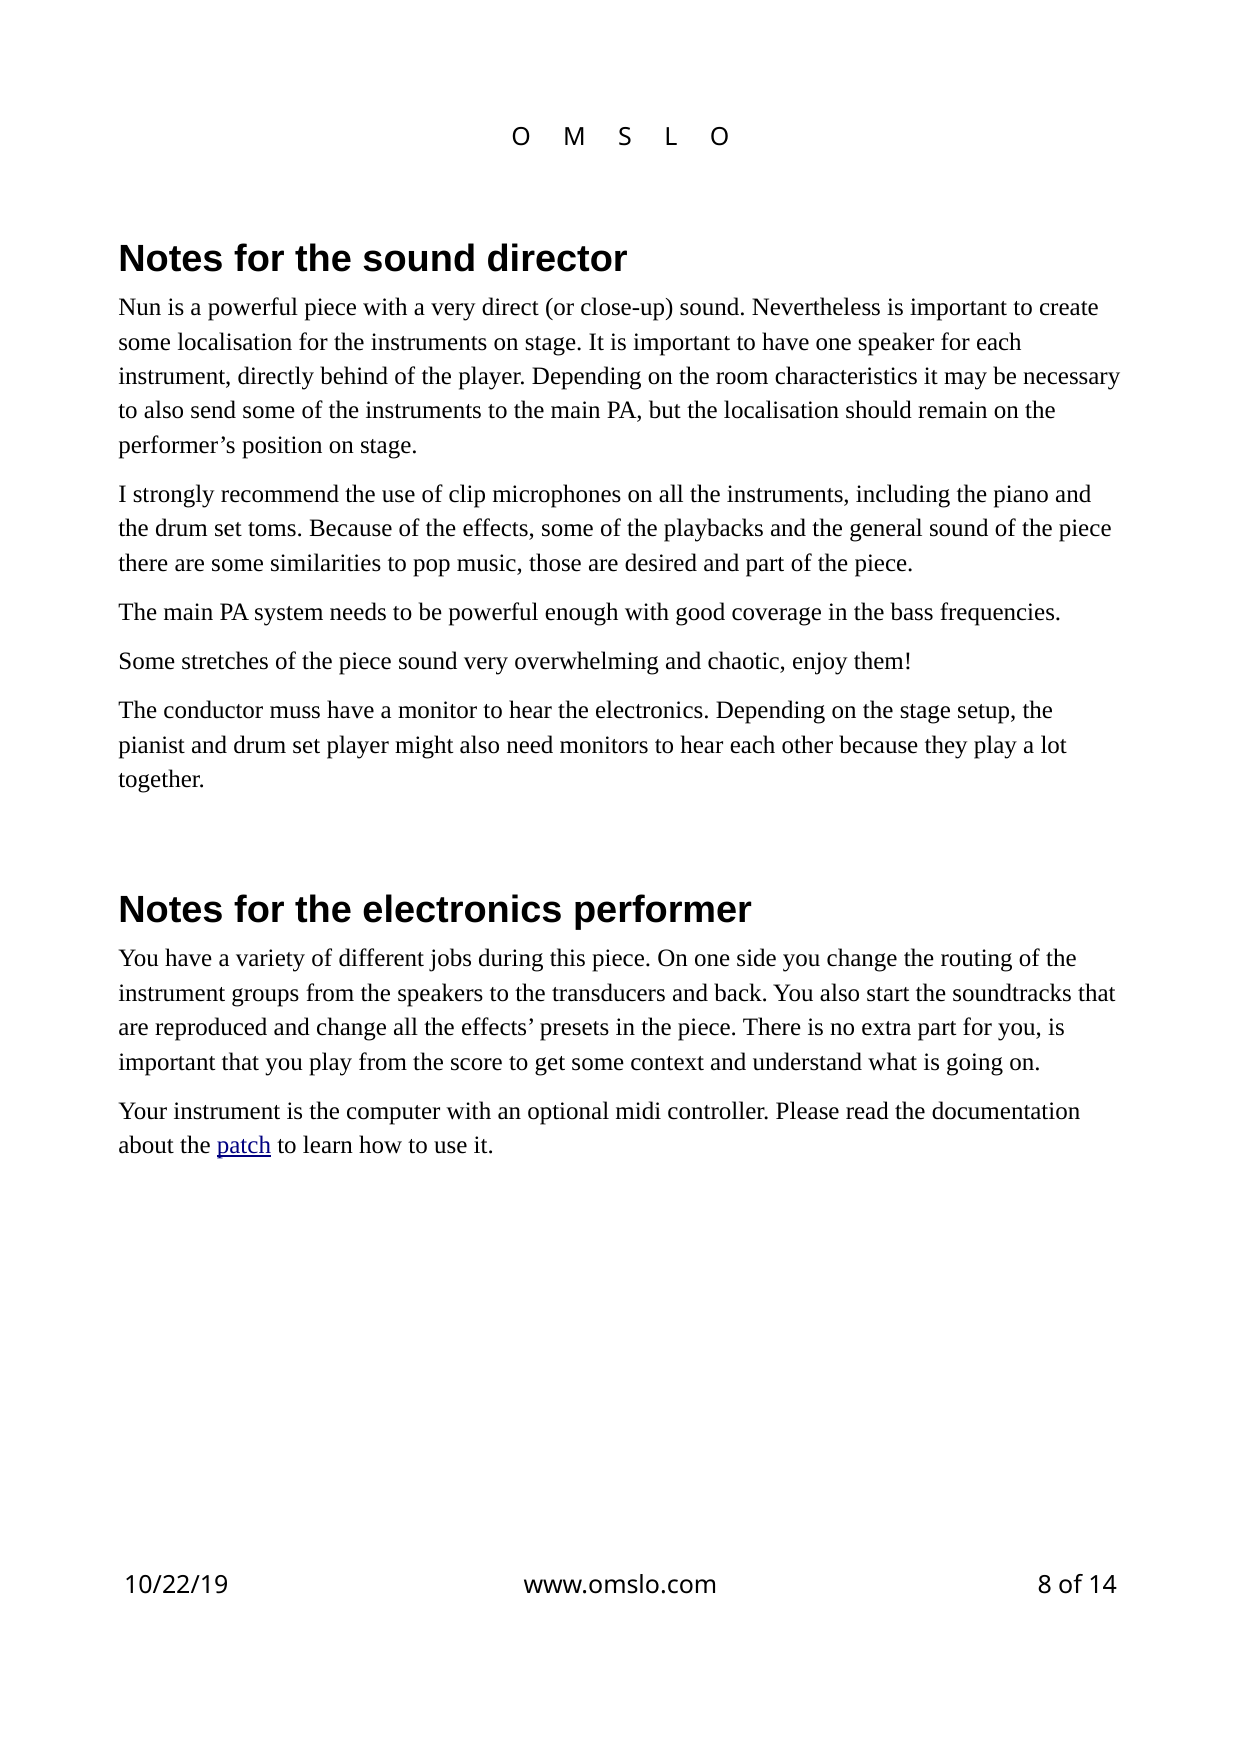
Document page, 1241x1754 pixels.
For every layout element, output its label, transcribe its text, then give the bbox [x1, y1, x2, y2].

text The conductor muss have a monitor to hear the electronics. Depending on the stage setup, the pianist and drum set player might also need monitors to hear each other because they play a lot together. [118, 695, 1122, 793]
subtitle Notes for the electronics performer [118, 887, 1122, 931]
text The main PA system needs to be powerful enough with good coverage in the bass frequencies. [118, 597, 1122, 626]
text You have a variety of different jobs during this piece. On one side you change the routing of the instrument groups from the speakers to the transducers and back. You also start the soundtracks that are reproduced and change all the effects’ presets in the piece. There is no extra part for you, is important that you play from the score to get some context and understand what is going on. [118, 943, 1122, 1076]
text Some stretches of the piece sound very overwhelming and chaotic, enjoy them! [118, 646, 1122, 675]
text I strongly recommend the use of clip microphones on all the instruments, including the piano and the drum set toms. Because of the effects, some of the playbacks and the general sound of the piece there are some similarities to pop music, those are desired and part of the piece. [118, 479, 1122, 577]
subtitle Notes for the sound director [118, 236, 1122, 279]
text Your instrument is the computer with an optional midi controller. Please read the documentation about the patch to learn how to use it. [118, 1096, 1122, 1159]
text Nun is a powerful piece with a very direct (or close-up) sound. Nevertheless is important to create some localisation for the instruments on stage. It is important to have one speaker for each instrument, directly behind of the player. Depending on the room characteristics it may be necessary to also send some of the instruments to the main PA, but the localisation should remain on the performer’s position on stage. [118, 292, 1122, 459]
